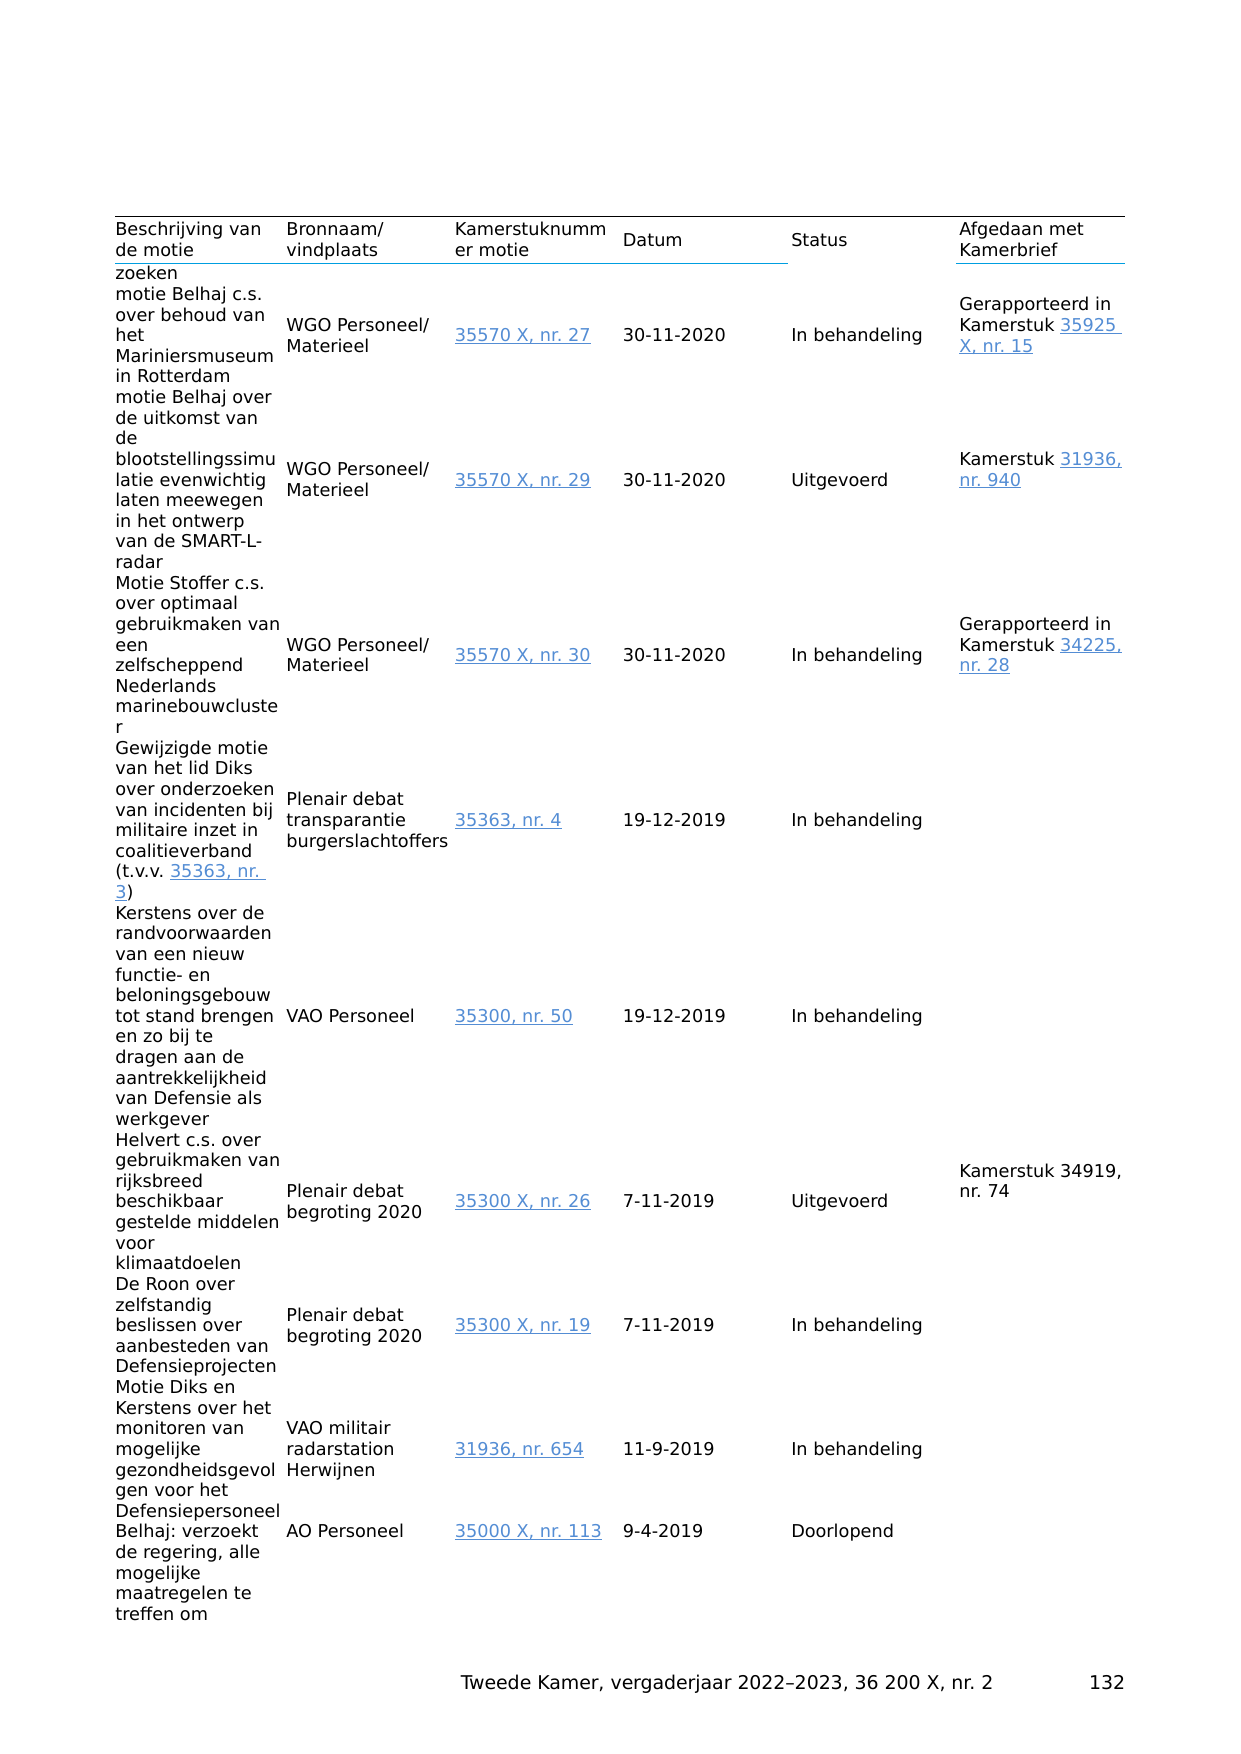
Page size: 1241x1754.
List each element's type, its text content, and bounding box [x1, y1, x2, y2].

table_cell AO Personeel [283, 1521, 452, 1624]
table_cell Doorlopend [788, 1521, 956, 1624]
table_cell Gewijzigde motie van het lid Diks over onderzoeken van incidenten bij militaire inzet in coalitieverband (t.v.v. 35363, nr. 3) [115, 738, 283, 903]
table_cell [956, 1274, 1125, 1377]
table_cell 7-11-2019 [620, 1274, 788, 1377]
table_cell ​Helvert c.s. over gebruikmaken van rijksbreed beschikbaar gestelde middelen voor klimaatdoelen [115, 1130, 283, 1274]
table_cell [620, 264, 788, 284]
table_cell WGO Personeel/ Materieel [283, 387, 452, 573]
table_cell Plenair debat transparantie burgerslachtoffers [283, 738, 452, 903]
table_cell motie Belhaj c.s. over behoud van het Mariniersmuseum in Rotterdam [115, 284, 283, 387]
table_cell ​De Roon over zelfstandig beslissen over aanbesteden van Defensieprojecten [115, 1274, 283, 1377]
table_cell VAO Personeel [283, 903, 452, 1129]
table_cell 35000 X, nr. 113 [452, 1521, 620, 1624]
table_cell WGO Personeel/ Materieel [283, 573, 452, 738]
table_cell 35363, nr. 4 [452, 738, 620, 903]
table_cell In behandeling [788, 1274, 956, 1377]
table_cell 35570 X, nr. 30 [452, 573, 620, 738]
table_cell 30-11-2020 [620, 387, 788, 573]
table_cell [956, 738, 1125, 903]
table_cell 30-11-2020 [620, 284, 788, 387]
table_cell ​Gerapporteerd in Kamerstuk 35925 X, nr. 15 [956, 284, 1125, 387]
table_cell 19-12-2019 [620, 903, 788, 1129]
table_cell 9-4-2019 [620, 1521, 788, 1624]
table_cell VAO militair radarstation Herwijnen [283, 1377, 452, 1521]
table_cell motie Belhaj over de uitkomst van de blootstellingssimulatie evenwichtig laten meewegen in het ontwerp van de SMART-L-radar [115, 387, 283, 573]
table_cell ​Kamerstuk 34919, nr. 74​ [956, 1130, 1125, 1274]
table_cell In behandeling [788, 573, 956, 738]
table_cell 11-9-2019 [620, 1377, 788, 1521]
table_cell In behandeling [788, 1377, 956, 1521]
table_cell 35300, nr. 50 [452, 903, 620, 1129]
table_cell Uitgevoerd [788, 1130, 956, 1274]
table_cell Kerstens over de randvoorwaarden van een nieuw functie- en beloningsgebouw tot stand brengen en zo bij te dragen aan de aantrekkelijkheid van Defensie als werkgever [115, 903, 283, 1129]
table_cell Plenair debat begroting 2020 [283, 1274, 452, 1377]
table_cell [956, 903, 1125, 1129]
table_cell 35300 X, nr. 26 [452, 1130, 620, 1274]
table_cell [452, 264, 620, 284]
table_cell Uitgevoerd [788, 387, 956, 573]
table_cell [283, 264, 452, 284]
table_cell In behandeling [788, 903, 956, 1129]
table_cell Kamerstuknummer motie [452, 217, 620, 263]
table_cell 35570 X, nr. 29 [452, 387, 620, 573]
table_cell ​Gerapporteerd in Kamerstuk 34225, nr. 28 [956, 573, 1125, 738]
table_cell Status [788, 217, 956, 263]
table_cell Afgedaan met Kamerbrief [956, 217, 1125, 263]
table_cell zoeken [115, 264, 283, 284]
table_cell 35300 X, nr. 19 [452, 1274, 620, 1377]
table_cell [956, 1521, 1125, 1624]
table_cell ​Motie Diks en Kerstens over het monitoren van mogelijke gezondheidsgevolgen voor het Defensiepersoneel [115, 1377, 283, 1521]
table_cell Bronnaam/ vindplaats [283, 217, 452, 263]
table_header Tabel 52 Door de Staten-Generaal aanvaarde moties [115, 191, 1125, 216]
table_cell In behandeling [788, 738, 956, 903]
table_cell 19-12-2019 [620, 738, 788, 903]
table_cell Motie Stoffer c.s. over optimaal gebruikmaken van een zelfscheppend Nederlands marinebouwcluster [115, 573, 283, 738]
table_cell [788, 263, 956, 284]
table_cell 35570 X, nr. 27 [452, 284, 620, 387]
table_cell [956, 264, 1125, 284]
table_cell [956, 1377, 1125, 1521]
table_cell ​Kamerstuk 31936, nr. 940 [956, 387, 1125, 573]
table_cell Belhaj: verzoekt de regering, alle mogelijke maatregelen te treffen om [115, 1521, 283, 1624]
table_cell 30-11-2020 [620, 573, 788, 738]
table_cell In behandeling [788, 284, 956, 387]
table_cell Beschrijving van de motie [115, 217, 283, 263]
table_cell Datum [620, 217, 788, 263]
table_cell WGO Personeel/ Materieel [283, 284, 452, 387]
table_cell Plenair debat begroting 2020 [283, 1130, 452, 1274]
table_cell 31936, nr. 654 [452, 1377, 620, 1521]
table_cell 7-11-2019 [620, 1130, 788, 1274]
